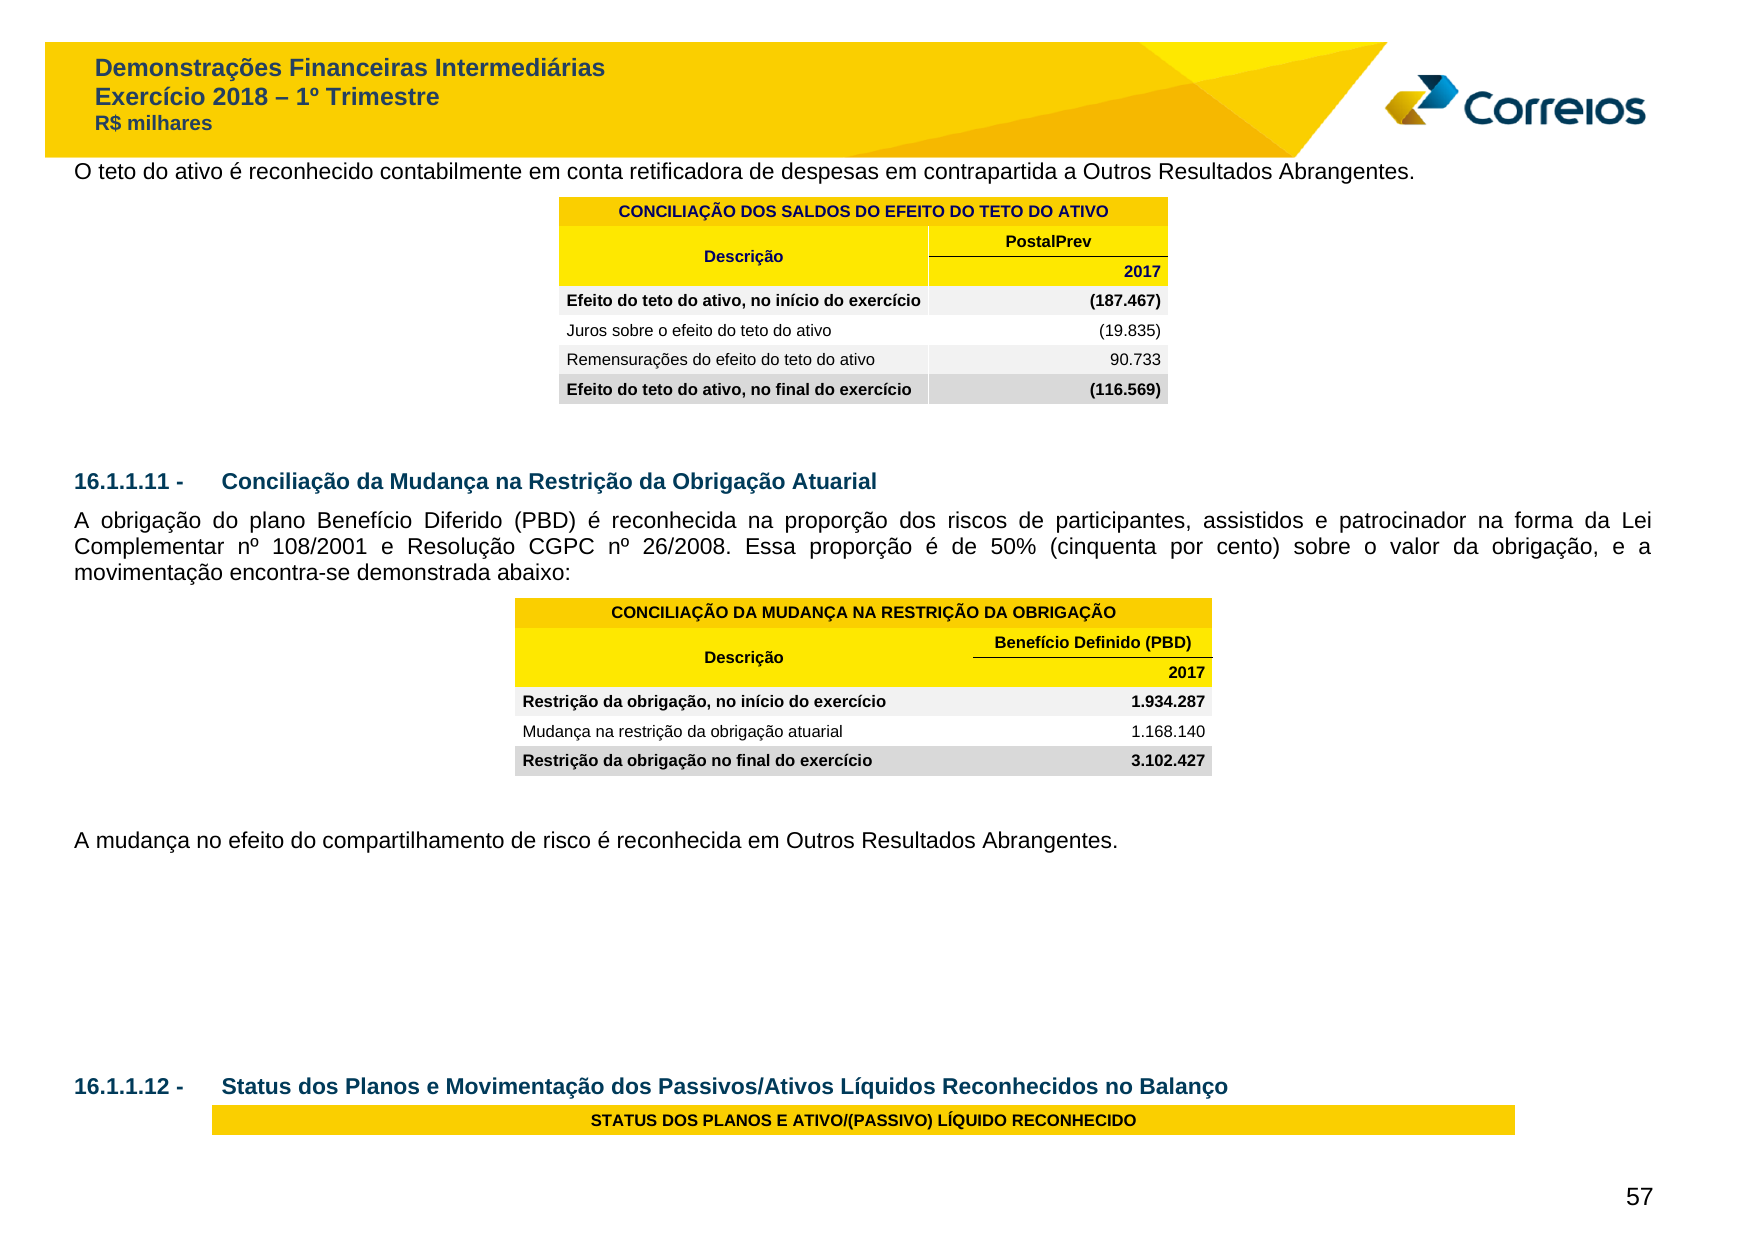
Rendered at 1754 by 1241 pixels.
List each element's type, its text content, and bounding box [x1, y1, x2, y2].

table_header STATUS DOS PLANOS E ATIVO/(PASSIVO) LÍQUIDO RECONHECIDO [212, 1105, 1515, 1135]
table_cell Mudança na restrição da obrigação atuarial [515, 716, 973, 746]
text A obrigação do plano Benefício Diferido (PBD) é reconhecida na proporção dos riscos de participantes, assistidos e patrocinador na forma da Lei Complementar nº 108/2001 e Resolução CGPC nº 26/2008. Essa proporção é de 50% (cinquenta por cento) sobre o valor da obrigação, e a movimentação encontra-se demonstrada abaixo: [74, 507, 1653, 586]
subtitle Status dos Planos e Movimentação dos Passivos/Ativos Líquidos Reconhecidos no Balanço [74, 1073, 1653, 1099]
text O teto do ativo é reconhecido contabilmente em conta retificadora de despesas em contrapartida a Outros Resultados Abrangentes. [74, 158, 1653, 184]
subtitle Conciliação da Mudança na Restrição da Obrigação Atuarial [74, 468, 1653, 494]
table_header CONCILIAÇÃO DOS SALDOS DO EFEITO DO TETO DO ATIVO [559, 197, 1168, 226]
table_cell (116.569) [929, 374, 1168, 404]
table_cell 1.168.140 [973, 716, 1212, 746]
picture [45, 42, 1683, 158]
table_cell (187.467) [929, 286, 1168, 315]
table_cell Restrição da obrigação no final do exercício [515, 746, 973, 776]
table_cell PostalPrev [929, 226, 1168, 256]
table_cell (19.835) [929, 315, 1168, 345]
table_cell Descrição [515, 628, 973, 687]
table_cell Restrição da obrigação, no início do exercício [515, 687, 973, 716]
table_cell Juros sobre o efeito do teto do ativo [559, 315, 928, 345]
table_cell 3.102.427 [973, 746, 1212, 776]
table_cell 90.733 [929, 345, 1168, 374]
table_cell 2017 [929, 257, 1168, 286]
table_cell Benefício Definido (PBD) [973, 628, 1212, 657]
table_cell Descrição [559, 226, 928, 286]
table_cell Efeito do teto do ativo, no final do exercício [559, 374, 928, 404]
table_header CONCILIAÇÃO DA MUDANÇA NA RESTRIÇÃO DA OBRIGAÇÃO [515, 598, 1212, 628]
table_cell 1.934.287 [973, 687, 1212, 716]
text A mudança no efeito do compartilhamento de risco é reconhecida em Outros Resultados Abrangentes. [74, 827, 1653, 853]
table_cell 2017 [973, 658, 1212, 687]
table_cell Remensurações do efeito do teto do ativo [559, 345, 928, 374]
table_cell Efeito do teto do ativo, no início do exercício [559, 286, 928, 315]
